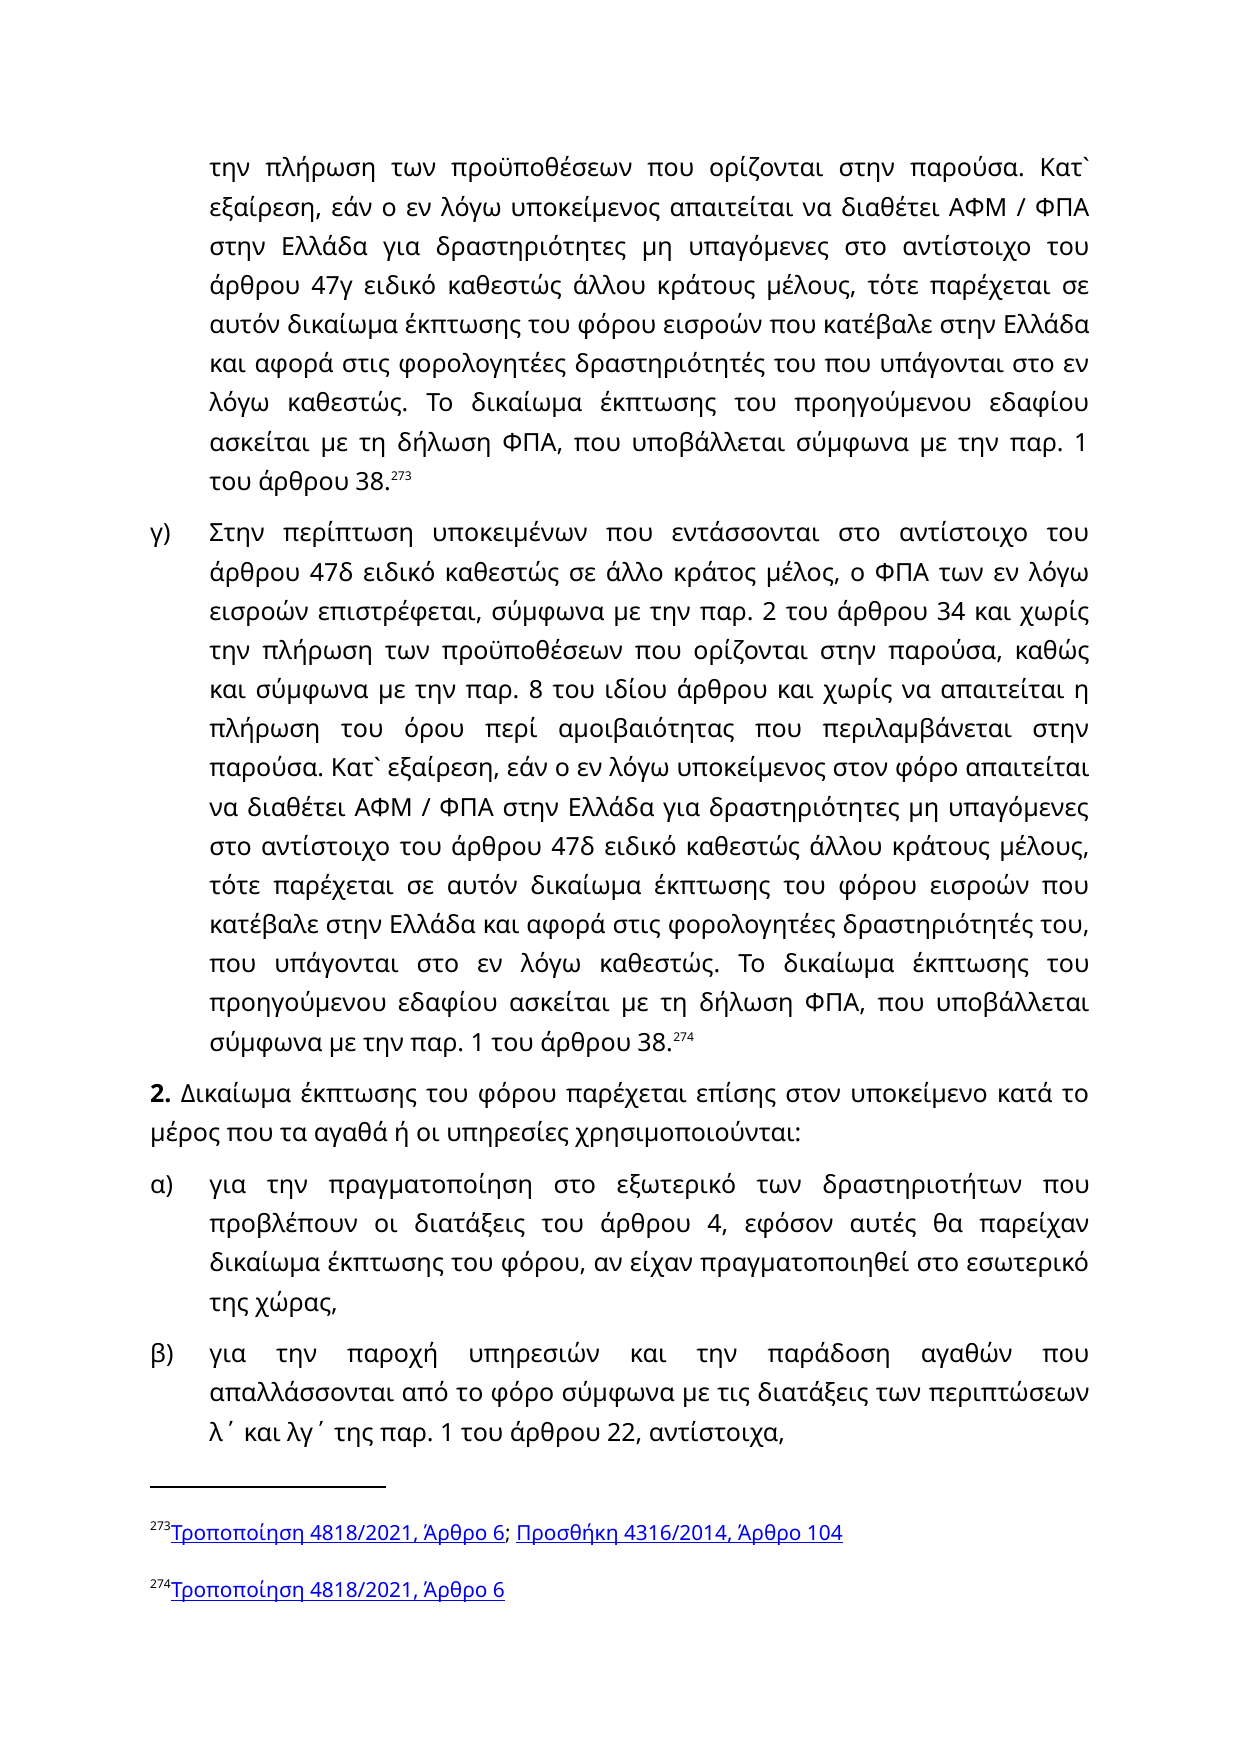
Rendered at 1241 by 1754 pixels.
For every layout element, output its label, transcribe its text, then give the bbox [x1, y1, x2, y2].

text 2. Δικαίωμα έκπτωσης του φόρου παρέχεται επίσης στον υποκείμενο κατά το μέρος που τα αγαθά ή οι υπηρεσίες χρησιμοποιούνται: [150, 1076, 1090, 1149]
list α) για την πραγματοποίηση στο εξωτερικό των δραστηριοτήτων που προβλέπουν οι διατάξεις του άρθρου 4, εφόσον αυτές θα παρείχαν δικαίωμα έκπτωσης του φόρου, αν είχαν πραγματοποιηθεί στο εσωτερικό της χώρας, [150, 1167, 1090, 1318]
list την πλήρωση των προϋποθέσεων που ορίζονται στην παρούσα. Κατ` εξαίρεση, εάν ο εν λόγω υποκείμενος απαιτείται να διαθέτει ΑΦΜ / ΦΠΑ στην Ελλάδα για δραστηριότητες μη υπαγόμενες στο αντίστοιχο του άρθρου 47γ ειδικό καθεστώς άλλου κράτους μέλους, τότε παρέχεται σε αυτόν δικαίωμα έκπτωσης του φόρου εισροών που κατέβαλε στην Ελλάδα και αφορά στις φορολογητέες δραστηριότητές του που υπάγονται στο εν λόγω καθεστώς. Το δικαίωμα έκπτωσης του προηγούμενου εδαφίου ασκείται με τη δήλωση ΦΠΑ, που υποβάλλεται σύμφωνα με την παρ. 1 του άρθρου 38. [150, 150, 1090, 497]
list β) για την παροχή υπηρεσιών και την παράδοση αγαθών που απαλλάσσονται από το φόρο σύμφωνα με τις διατάξεις των περιπτώσεων λ΄ και λγ΄ της παρ. 1 του άρθρου 22, αντίστοιχα, [150, 1336, 1090, 1448]
text Τροποποίηση 4818/2021, Άρθρο 6; Προσθήκη 4316/2014, Άρθρο 104 [150, 1518, 1090, 1546]
list γ) Στην περίπτωση υποκειμένων που εντάσσονται στο αντίστοιχο του άρθρου 47δ ειδικό καθεστώς σε άλλο κράτος μέλος, ο ΦΠΑ των εν λόγω εισροών επιστρέφεται, σύμφωνα με την παρ. 2 του άρθρου 34 και χωρίς την πλήρωση των προϋποθέσεων που ορίζονται στην παρούσα, καθώς και σύμφωνα με την παρ. 8 του ιδίου άρθρου και χωρίς να απαιτείται η πλήρωση του όρου περί αμοιβαιότητας που περιλαμβάνεται στην παρούσα. Κατ` εξαίρεση, εάν ο εν λόγω υποκείμενος στον φόρο απαιτείται να διαθέτει ΑΦΜ / ΦΠΑ στην Ελλάδα για δραστηριότητες μη υπαγόμενες στο αντίστοιχο του άρθρου 47δ ειδικό καθεστώς άλλου κράτους μέλους, τότε παρέχεται σε αυτόν δικαίωμα έκπτωσης του φόρου εισροών που κατέβαλε στην Ελλάδα και αφορά στις φορολογητέες δραστηριότητές του, που υπάγονται στο εν λόγω καθεστώς. Το δικαίωμα έκπτωσης του προηγούμενου εδαφίου ασκείται με τη δήλωση ΦΠΑ, που υποβάλλεται σύμφωνα με την παρ. 1 του άρθρου 38. [150, 515, 1090, 1058]
text Τροποποίηση 4818/2021, Άρθρο 6 [150, 1576, 1090, 1604]
